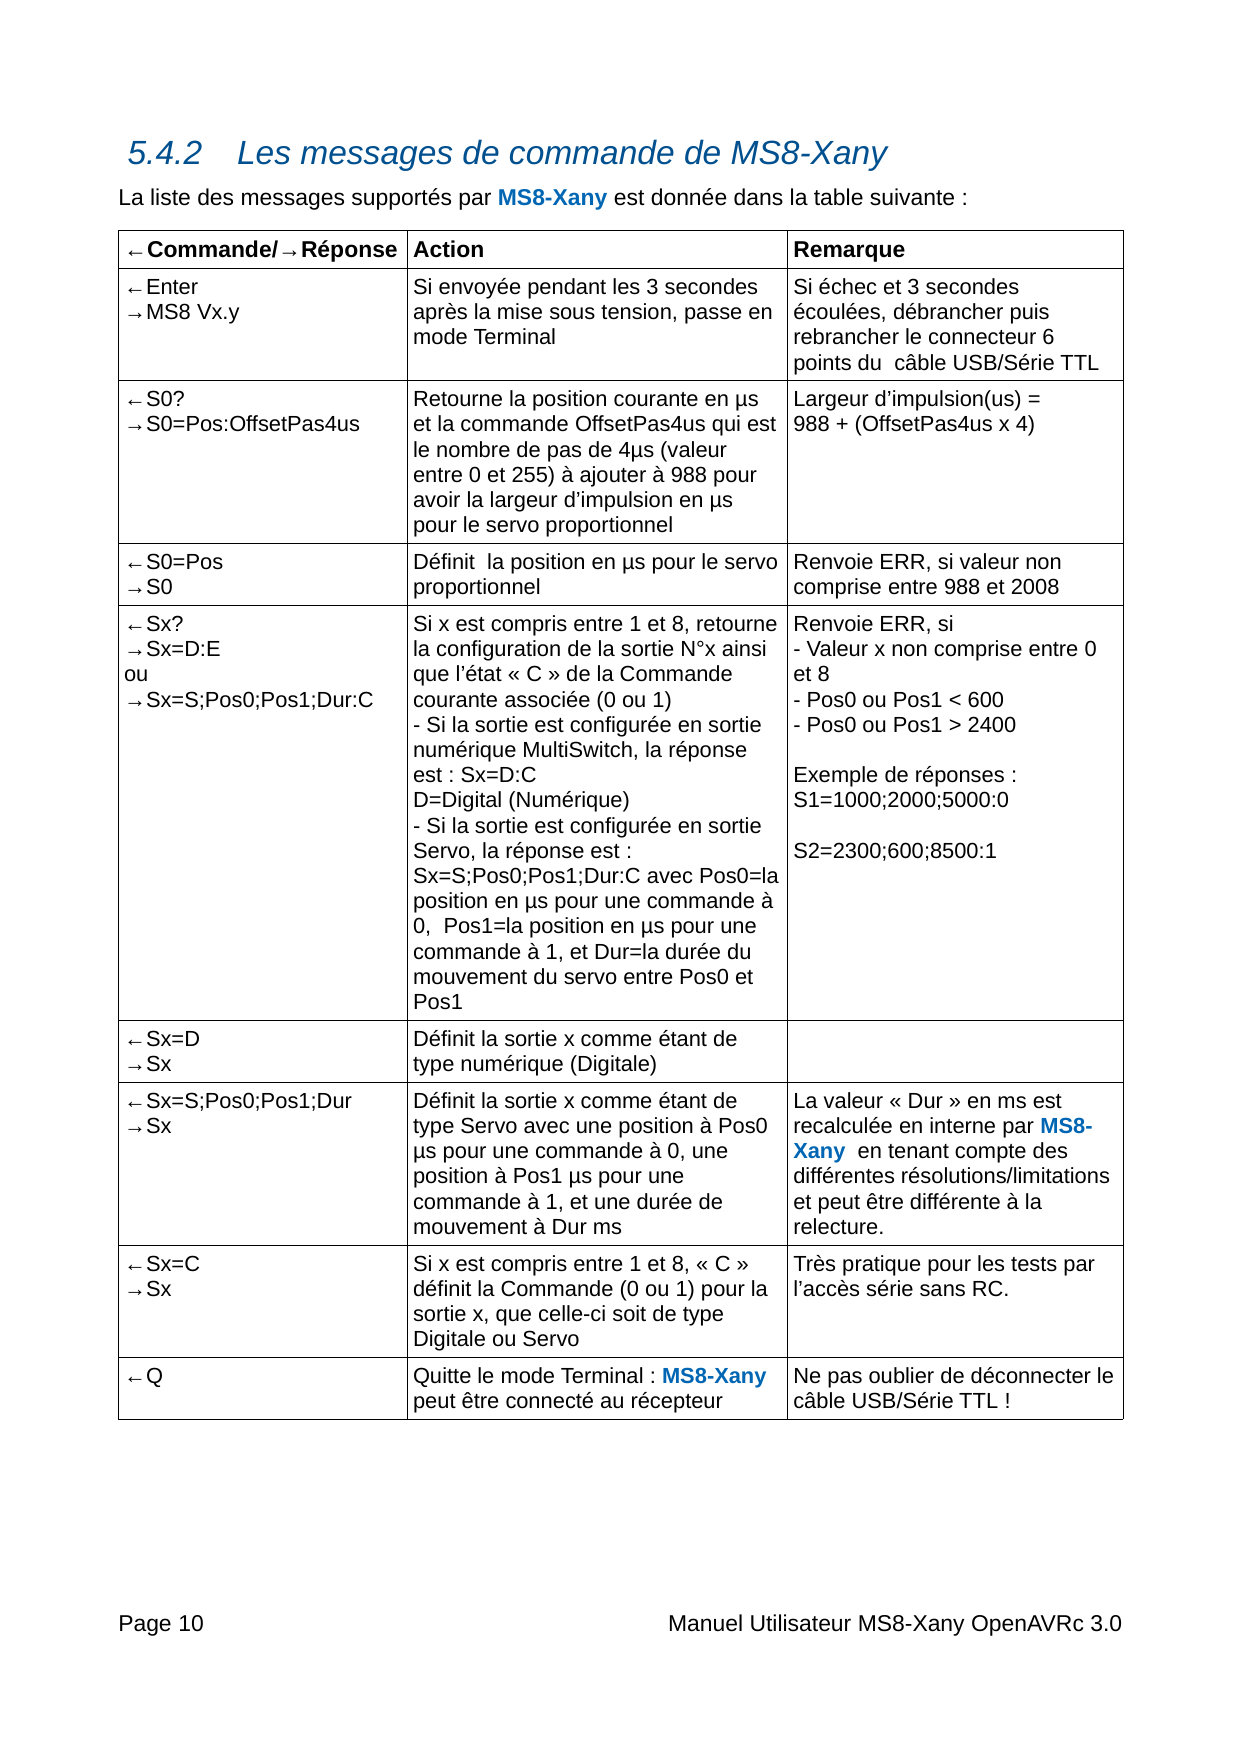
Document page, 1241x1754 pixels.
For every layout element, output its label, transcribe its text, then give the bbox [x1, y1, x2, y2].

table_cell Définit la sortie x comme étant de type numérique (Digitale) [408, 1021, 787, 1082]
table_cell ←Sx=D →Sx [119, 1021, 407, 1082]
table_cell Largeur d’impulsion(us) = 988 + (OffsetPas4us x 4) [788, 381, 1123, 543]
table_cell Ne pas oublier de déconnecter le câble USB/Série TTL ! [788, 1358, 1123, 1419]
table_cell Retourne la position courante en µs et la commande OffsetPas4us qui est le nombre de pas de 4µs (valeur entre 0 et 255) à ajouter à 988 pour avoir la largeur d’impulsion en µs pour le servo proportionnel [408, 381, 787, 543]
table_cell [788, 1021, 1123, 1082]
table_cell Renvoie ERR, si valeur non comprise entre 988 et 2008 [788, 544, 1123, 605]
table_cell Très pratique pour les tests par l’accès série sans RC. [788, 1246, 1123, 1357]
table_cell ←Sx=S;Pos0;Pos1;Dur →Sx [119, 1083, 407, 1245]
table_cell La valeur « Dur » en ms est recalculée en interne par MS8-Xany en tenant compte des différentes résolutions/limitations et peut être différente à la relecture. [788, 1083, 1123, 1245]
table_header Remarque [788, 231, 1123, 268]
table_header Action [408, 231, 787, 268]
table_cell ←S0? →S0=Pos:OffsetPas4us [119, 381, 407, 543]
subtitle Les messages de commande de MS8-Xany [118, 133, 1164, 171]
table_cell ←Q [119, 1358, 407, 1419]
table_cell Si x est compris entre 1 et 8, « C » définit la Commande (0 ou 1) pour la sortie x, que celle-ci soit de type Digitale ou Servo [408, 1246, 787, 1357]
table_cell ←Sx=C →Sx [119, 1246, 407, 1357]
table_cell Renvoie ERR, si - Valeur x non comprise entre 0 et 8 - Pos0 ou Pos1 < 600 - Pos0 ou Pos1 > 2400 Exemple de réponses : S1=1000;2000;5000:0 S2=2300;600;8500:1 [788, 606, 1123, 1020]
text La liste des messages supportés par MS8-Xany est donnée dans la table suivante : [118, 184, 1164, 210]
table_cell ←Enter →MS8 Vx.y [119, 269, 407, 380]
table_cell Si envoyée pendant les 3 secondes après la mise sous tension, passe en mode Terminal [408, 269, 787, 380]
table_header ←Commande/→Réponse [119, 231, 407, 268]
table_cell Si x est compris entre 1 et 8, retourne la configuration de la sortie N°x ainsi que l’état « C » de la Commande courante associée (0 ou 1) - Si la sortie est configurée en sortie numérique MultiSwitch, la réponse est : Sx=D:C D=Digital (Numérique) - Si la sortie est configurée en sortie Servo, la réponse est : Sx=S;Pos0;Pos1;Dur:C avec Pos0=la position en µs pour une commande à 0, Pos1=la position en µs pour une commande à 1, et Dur=la durée du mouvement du servo entre Pos0 et Pos1 [408, 606, 787, 1020]
table_cell Définit la position en µs pour le servo proportionnel [408, 544, 787, 605]
table_cell Quitte le mode Terminal : MS8-Xany peut être connecté au récepteur [408, 1358, 787, 1419]
table_cell ←Sx? →Sx=D:E ou →Sx=S;Pos0;Pos1;Dur:C [119, 606, 407, 1020]
table_cell Si échec et 3 secondes écoulées, débrancher puis rebrancher le connecteur 6 points du câble USB/Série TTL [788, 269, 1123, 380]
table_cell Définit la sortie x comme étant de type Servo avec une position à Pos0 µs pour une commande à 0, une position à Pos1 µs pour une commande à 1, et une durée de mouvement à Dur ms [408, 1083, 787, 1245]
table_cell ←S0=Pos →S0 [119, 544, 407, 605]
